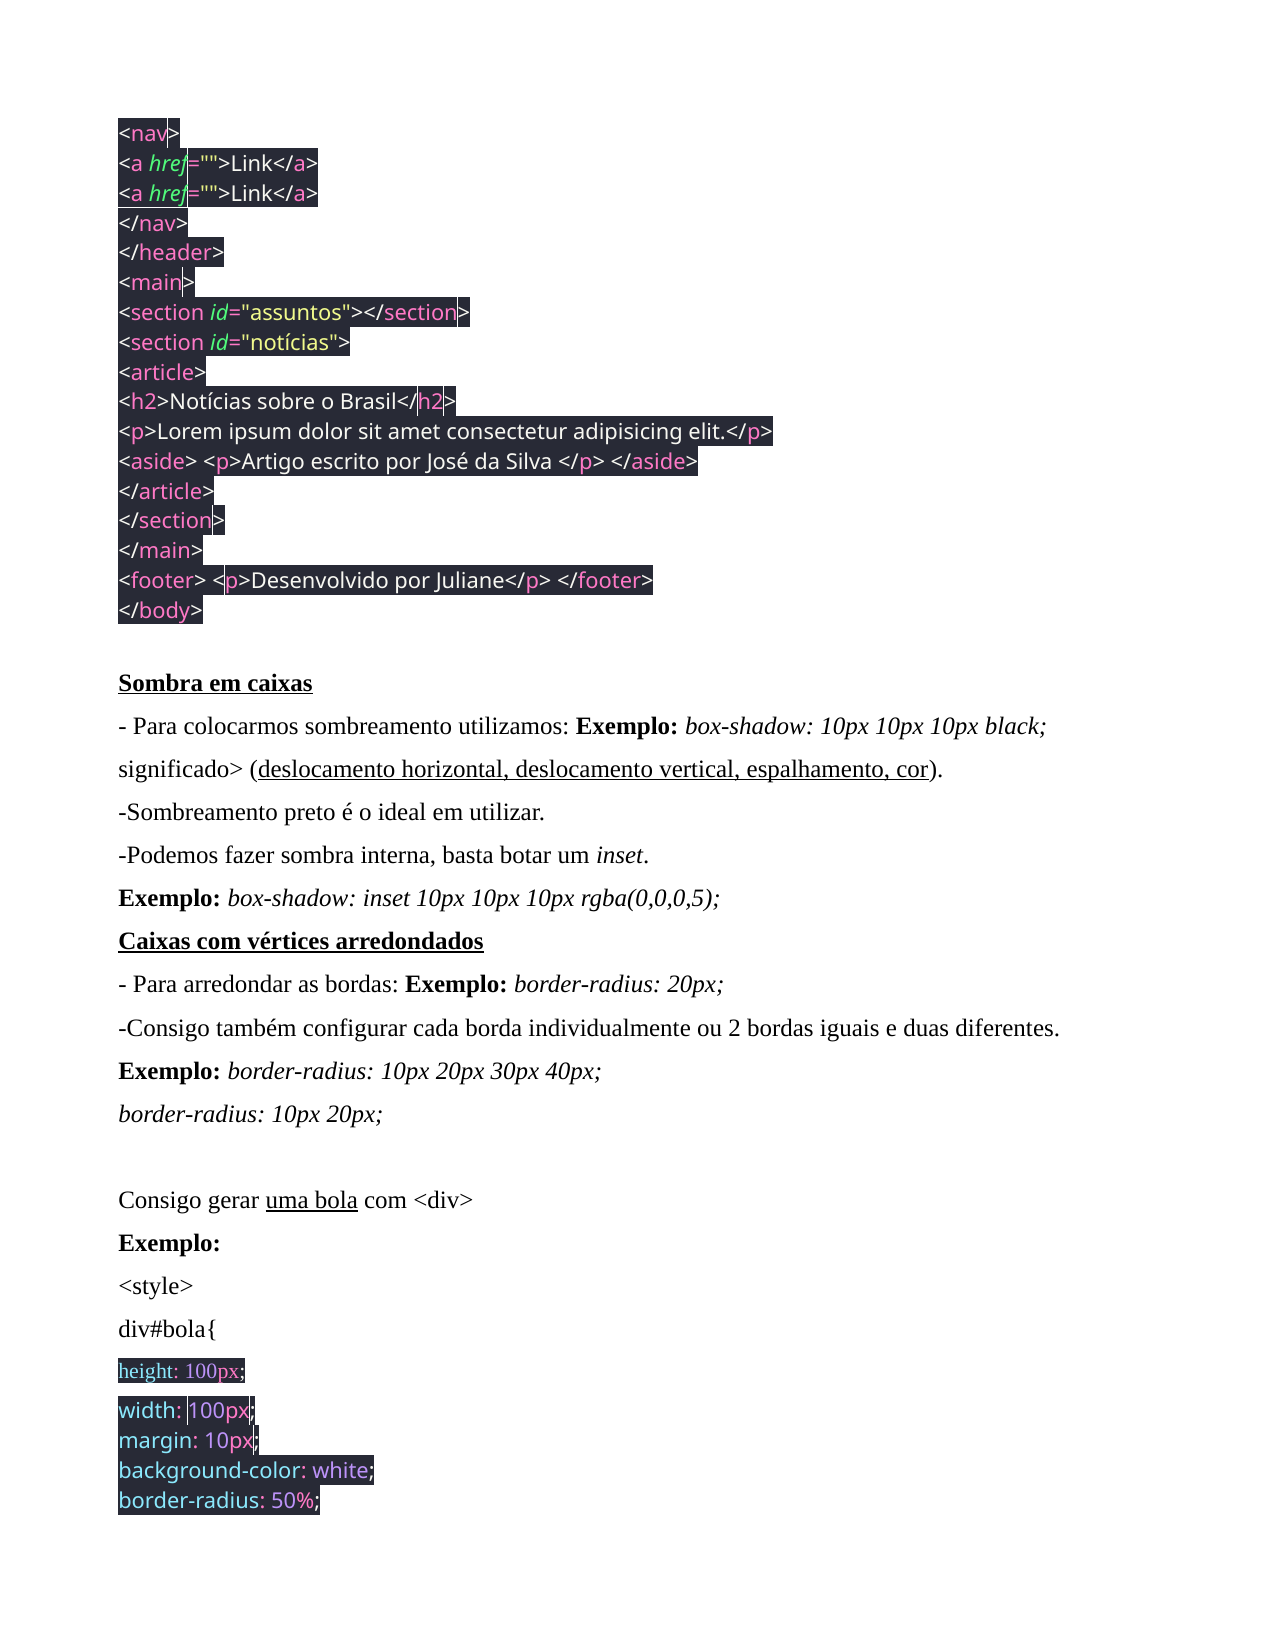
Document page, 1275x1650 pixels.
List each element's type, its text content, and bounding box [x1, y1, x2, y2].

text </article> [118, 476, 1157, 505]
text Exemplo: box-shadow: inset 10px 10px 10px rgba(0,0,0,5); [118, 883, 1157, 912]
text <style> [118, 1271, 1157, 1300]
text <p>Lorem ipsum dolor sit amet consectetur adipisicing elit.</p> [118, 416, 1157, 446]
text <a href="">Link</a> [118, 148, 1157, 178]
text </header> [118, 237, 1157, 267]
text -Consigo também configurar cada borda individualmente ou 2 bordas iguais e duas diferentes. [118, 1013, 1157, 1041]
text <section id="assuntos"></section> [118, 297, 1157, 327]
text <section id="notícias"> [118, 327, 1157, 356]
text <article> [118, 356, 1157, 386]
text <main> [118, 267, 1157, 297]
text <h2>Notícias sobre o Brasil</h2> [118, 386, 1157, 416]
text border-radius: 10px 20px; [118, 1099, 1157, 1128]
text background-color: white; [118, 1455, 1157, 1485]
text Consigo gerar uma bola com <div> [118, 1185, 1157, 1214]
text div#bola{ [118, 1314, 1157, 1343]
text -Sombreamento preto é o ideal em utilizar. [118, 797, 1157, 826]
text <aside> <p>Artigo escrito por José da Silva </p> </aside> [118, 446, 1157, 476]
text Caixas com vértices arredondados [118, 926, 1157, 955]
text - Para colocarmos sombreamento utilizamos: Exemplo: box-shadow: 10px 10px 10px black; significado> (deslocamento horizontal, deslocamento vertical, espalhamento, cor). [118, 711, 1157, 783]
text </nav> [118, 207, 1157, 237]
text -Podemos fazer sombra interna, basta botar um inset. [118, 840, 1157, 869]
text <footer> <p>Desenvolvido por Juliane</p> </footer> [118, 565, 1157, 595]
text </body> [118, 595, 1157, 624]
text </section> [118, 505, 1157, 535]
text Exemplo: [118, 1228, 1157, 1257]
text <a href="">Link</a> [118, 178, 1157, 207]
text height: 100px; [118, 1358, 1157, 1383]
text <nav> [118, 118, 1157, 148]
text margin: 10px; [118, 1425, 1157, 1455]
text Sombra em caixas [118, 668, 1157, 696]
text Exemplo: border-radius: 10px 20px 30px 40px; [118, 1056, 1157, 1084]
text border-radius: 50%; [118, 1485, 1157, 1515]
text width: 100px; [118, 1396, 1157, 1425]
text </main> [118, 535, 1157, 565]
text - Para arredondar as bordas: Exemplo: border-radius: 20px; [118, 969, 1157, 998]
